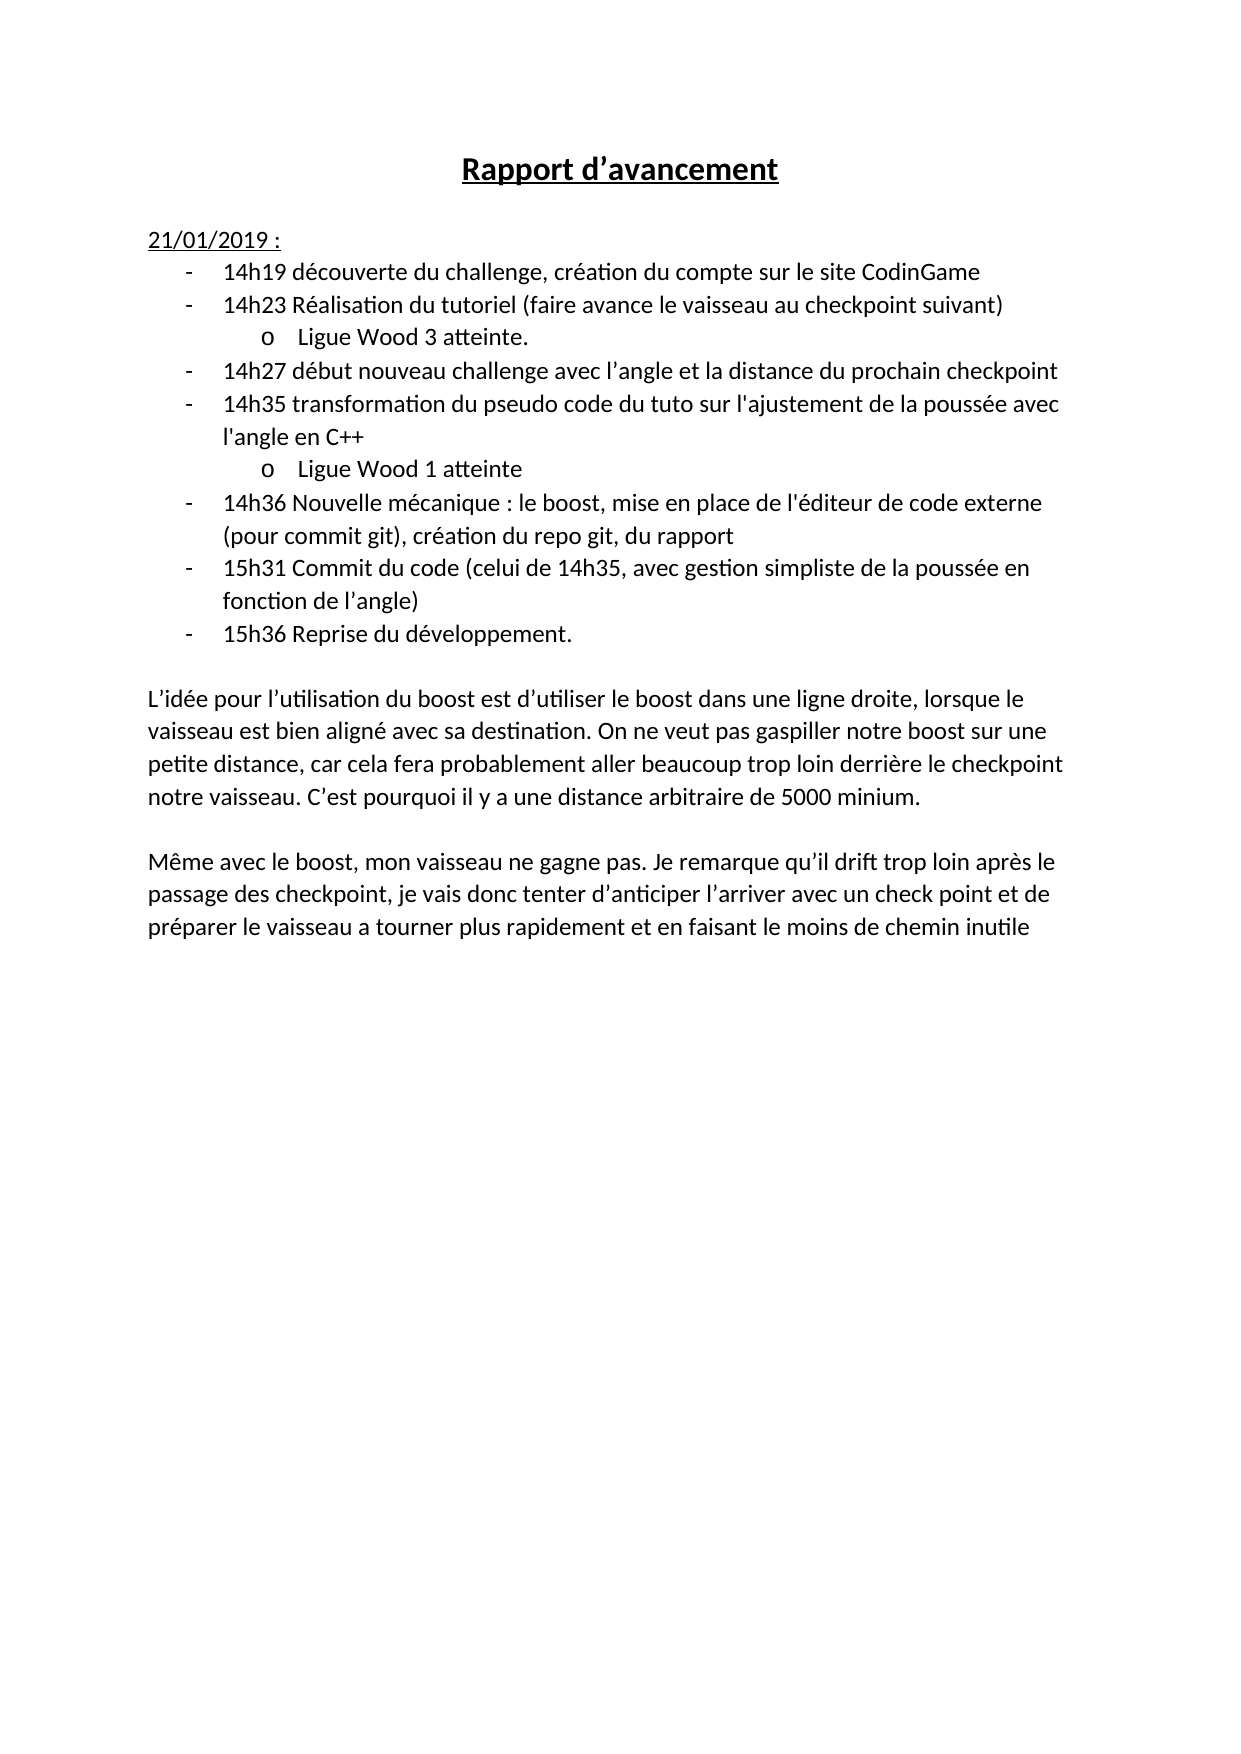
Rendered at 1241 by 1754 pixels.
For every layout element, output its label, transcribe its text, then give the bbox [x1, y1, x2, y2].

list Ligue Wood 3 atteinte. [260, 322, 1093, 353]
text L’idée pour l’utilisation du boost est d’utiliser le boost dans une ligne droite, lorsque le vaisseau est bien aligné avec sa destination. On ne veut pas gaspiller notre boost sur une petite distance, car cela fera probablement aller beaucoup trop loin derrière le checkpoint notre vaisseau. C’est pourquoi il y a une distance arbitraire de 5000 minium. Même avec le boost, mon vaisseau ne gagne pas. Je remarque qu’il drift trop loin après le passage des checkpoint, je vais donc tenter d’anticiper l’arriver avec un check point et de préparer le vaisseau a tourner plus rapidement et en faisant le moins de chemin inutile [148, 683, 1093, 942]
list 14h19 découverte du challenge, création du compte sur le site CodinGame [185, 256, 1093, 287]
list Ligue Wood 1 atteinte [260, 453, 1093, 485]
text 21/01/2019 : [148, 224, 1093, 254]
text Rapport d’avancement [148, 148, 1093, 188]
list 14h35 transformation du pseudo code du tuto sur l'ajustement de la poussée avec l'angle en C++ [185, 388, 1093, 451]
list 14h36 Nouvelle mécanique : le boost, mise en place de l'éditeur de code externe (pour commit git), création du repo git, du rapport [185, 487, 1093, 550]
list 15h31 Commit du code (celui de 14h35, avec gestion simpliste de la poussée en fonction de l’angle) [185, 552, 1093, 616]
list 14h27 début nouveau challenge avec l’angle et la distance du prochain checkpoint [185, 356, 1093, 386]
list 14h23 Réalisation du tutoriel (faire avance le vaisseau au checkpoint suivant) [185, 289, 1093, 319]
list 15h36 Reprise du développement. [185, 618, 1093, 648]
